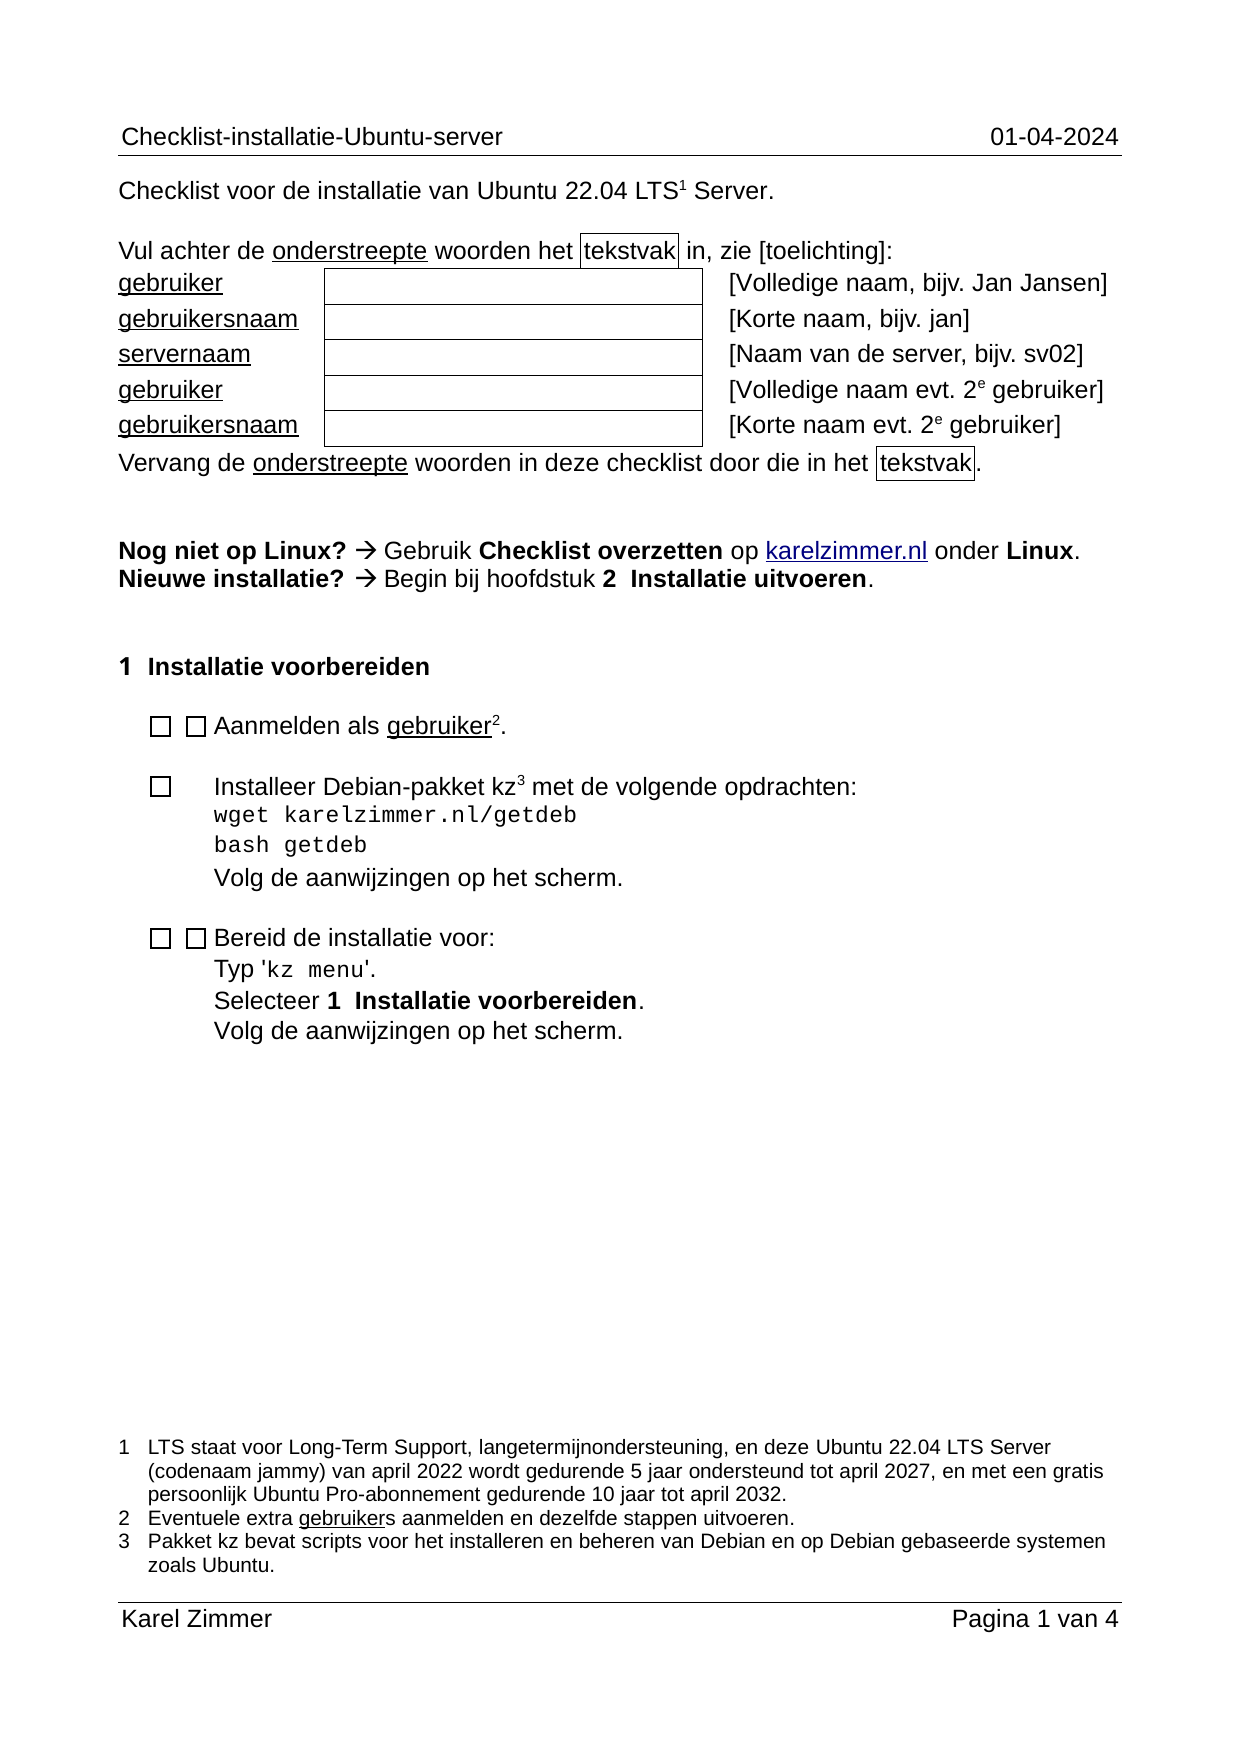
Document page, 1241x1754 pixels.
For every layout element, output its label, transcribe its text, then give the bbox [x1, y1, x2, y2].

table_cell [142, 863, 177, 893]
table_cell [177, 1016, 213, 1046]
table_cell Selecteer 1 Installatie voorbereiden. [213, 985, 1122, 1016]
text Vervang de ONDERSTREEPTE woorden in deze checklist door die in het [118, 446, 876, 481]
table_cell [118, 985, 142, 1016]
table_cell Bereid de installatie voor: [213, 923, 1122, 953]
text serverNAAM [118, 339, 324, 375]
text Nog niet op Linux?  Gebruik Checklist overzetten op karelzimmer.nl onder Linux. [118, 537, 1122, 565]
table_cell [118, 1016, 142, 1046]
table_cell [142, 832, 177, 863]
table_cell [118, 802, 142, 832]
text [Korte naam, bijv. jan] [703, 304, 1122, 339]
table_cell wget karelzimmer.nl/getdeb [213, 802, 1122, 832]
table_cell [213, 893, 1122, 923]
table_cell [118, 772, 142, 802]
table_header [118, 711, 142, 741]
table_header Aanmelden als gebruiker. [213, 711, 1122, 741]
table_cell [118, 954, 142, 985]
table_cell [177, 923, 213, 953]
table_cell Volg de aanwijzingen op het scherm. [213, 863, 1122, 893]
table_cell [177, 772, 213, 802]
table_cell Typ 'kz menu'. [213, 954, 1122, 985]
text Nieuwe installatie?  Begin bij hoofdstuk 2 Installatie uitvoeren. [118, 565, 1122, 593]
text Checklist voor de installatie van Ubuntu 22.04 LTS Server. [118, 177, 1122, 205]
table_cell [118, 893, 142, 923]
text [Volledige naam evt. 2e gebruiker] [703, 375, 1122, 410]
text tekstvak [877, 447, 974, 480]
text in, zie [toelichting]: [679, 233, 1122, 268]
table_cell Installeer Debian-pakket kz met de volgende opdrachten: [213, 772, 1122, 802]
table_cell [142, 985, 177, 1016]
table_cell [213, 741, 1122, 772]
table_cell bash getdeb [213, 832, 1122, 863]
text GEBRUIKERSNaaM [118, 410, 324, 446]
table_cell [142, 802, 177, 832]
table_cell [177, 893, 213, 923]
text . [975, 446, 1122, 481]
table_cell [118, 863, 142, 893]
table_header [142, 711, 177, 741]
table_cell [118, 923, 142, 953]
table_cell [177, 802, 213, 832]
table_cell [142, 772, 177, 802]
table_cell [177, 954, 213, 985]
table_cell [142, 954, 177, 985]
text gebruikersnaam [118, 304, 324, 339]
table_cell [177, 985, 213, 1016]
text tekstvak [581, 234, 678, 268]
table_cell [118, 832, 142, 863]
table_cell [142, 741, 177, 772]
table_cell [177, 863, 213, 893]
table_header [177, 711, 213, 741]
table_cell [118, 741, 142, 772]
text GEBRUIKER [118, 375, 324, 410]
text LTS staat voor Long-Term Support, langetermijnondersteuning, en deze Ubuntu 22.04 LTS Server (codenaam jammy) van april 2022 wordt gedurende 5 jaar ondersteund tot april 2027, en met een gratis persoonlijk Ubuntu Pro-abonnement gedurende 10 jaar tot april 2032. [118, 1436, 1122, 1506]
table_cell [177, 832, 213, 863]
text [Korte naam evt. 2e gebruiker] [703, 410, 1122, 446]
text [Naam van de server, bijv. sv02] [703, 339, 1122, 375]
table_cell [177, 741, 213, 772]
table_cell [142, 893, 177, 923]
text Vul achter de ONDERSTREEPTE woorden het [118, 233, 580, 268]
text GEBRUIKER [118, 268, 324, 304]
table_cell [142, 923, 177, 953]
table_cell Volg de aanwijzingen op het scherm. [213, 1016, 1122, 1046]
text [Volledige naam, bijv. Jan Jansen] [703, 268, 1122, 304]
list Installatie voorbereiden [118, 649, 1122, 683]
table_cell [142, 1016, 177, 1046]
